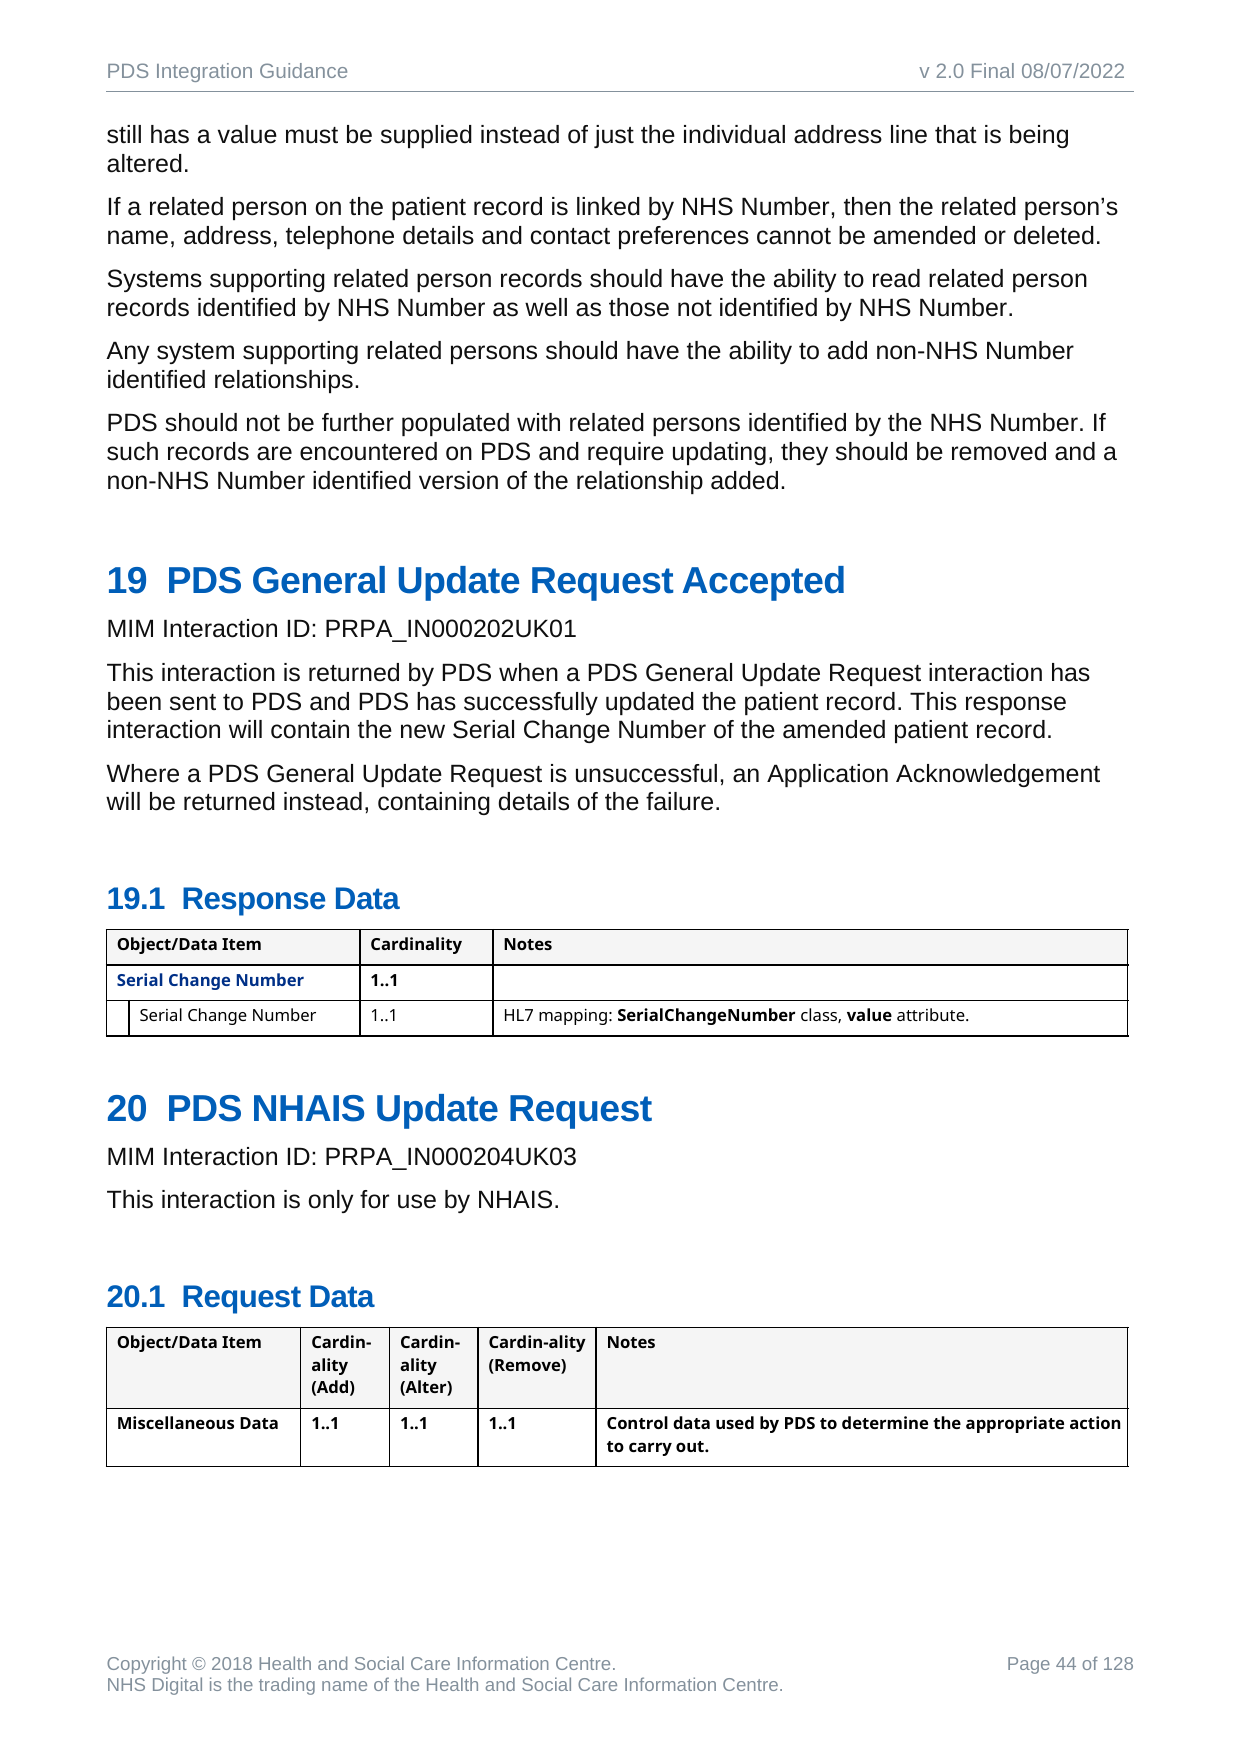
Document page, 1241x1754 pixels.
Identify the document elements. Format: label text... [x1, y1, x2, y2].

table_header Notes [597, 1328, 1127, 1408]
table_header Cardinality [361, 930, 492, 964]
table_cell [107, 1001, 128, 1035]
table_cell HL7 mapping: SerialChangeNumber class, value attribute. [494, 1001, 1127, 1035]
table_cell 1..1 [479, 1409, 595, 1466]
table_cell Serial Change Number [130, 1001, 359, 1035]
subtitle Response Data [106, 880, 1134, 916]
table_header Cardin-ality (Remove) [479, 1328, 595, 1408]
table_header Object/Data Item [107, 1328, 300, 1408]
table_cell 1..1 [361, 1001, 492, 1035]
text If a related person on the patient record is linked by NHS Number, then the related person’s name, address, telephone details and contact preferences cannot be amended or deleted. [106, 192, 1134, 249]
table_cell Miscellaneous Data [107, 1409, 300, 1466]
text This interaction is only for use by NHAIS. [106, 1185, 1134, 1214]
text Systems supporting related person records should have the ability to read related person records identified by NHS Number as well as those not identified by NHS Number. [106, 264, 1134, 322]
subtitle PDS NHAIS Update Request [106, 1086, 1134, 1129]
subtitle PDS General Update Request Accepted [106, 559, 1134, 602]
table_cell 1..1 [361, 966, 492, 1000]
text Where a PDS General Update Request is unsuccessful, an Application Acknowledgement will be returned instead, containing details of the failure. [106, 758, 1134, 816]
table_header Cardin-ality (Alter) [390, 1328, 477, 1408]
text Any system supporting related persons should have the ability to add non-NHS Number identified relationships. [106, 336, 1134, 394]
table_header Cardin-ality (Add) [301, 1328, 389, 1408]
table_header Notes [494, 930, 1127, 964]
table_cell 1..1 [390, 1409, 477, 1466]
table_cell Serial Change Number [107, 966, 359, 1000]
text This interaction is returned by PDS when a PDS General Update Request interaction has been sent to PDS and PDS has successfully updated the patient record. This response interaction will contain the new Serial Change Number of the amended patient record. [106, 658, 1134, 744]
subtitle Request Data [106, 1278, 1134, 1314]
text MIM Interaction ID: PRPA_IN000202UK01 [106, 614, 1134, 643]
table_cell 1..1 [301, 1409, 389, 1466]
text PDS should not be further populated with related persons identified by the NHS Number. If such records are encountered on PDS and require updating, they should be removed and a non-NHS Number identified version of the relationship added. [106, 408, 1134, 494]
text still has a value must be supplied instead of just the individual address line that is being altered. [106, 120, 1134, 177]
table_cell Control data used by PDS to determine the appropriate action to carry out. [597, 1409, 1127, 1466]
text MIM Interaction ID: PRPA_IN000204UK03 [106, 1142, 1134, 1171]
table_header Object/Data Item [107, 930, 359, 964]
table_cell [494, 966, 1127, 1000]
